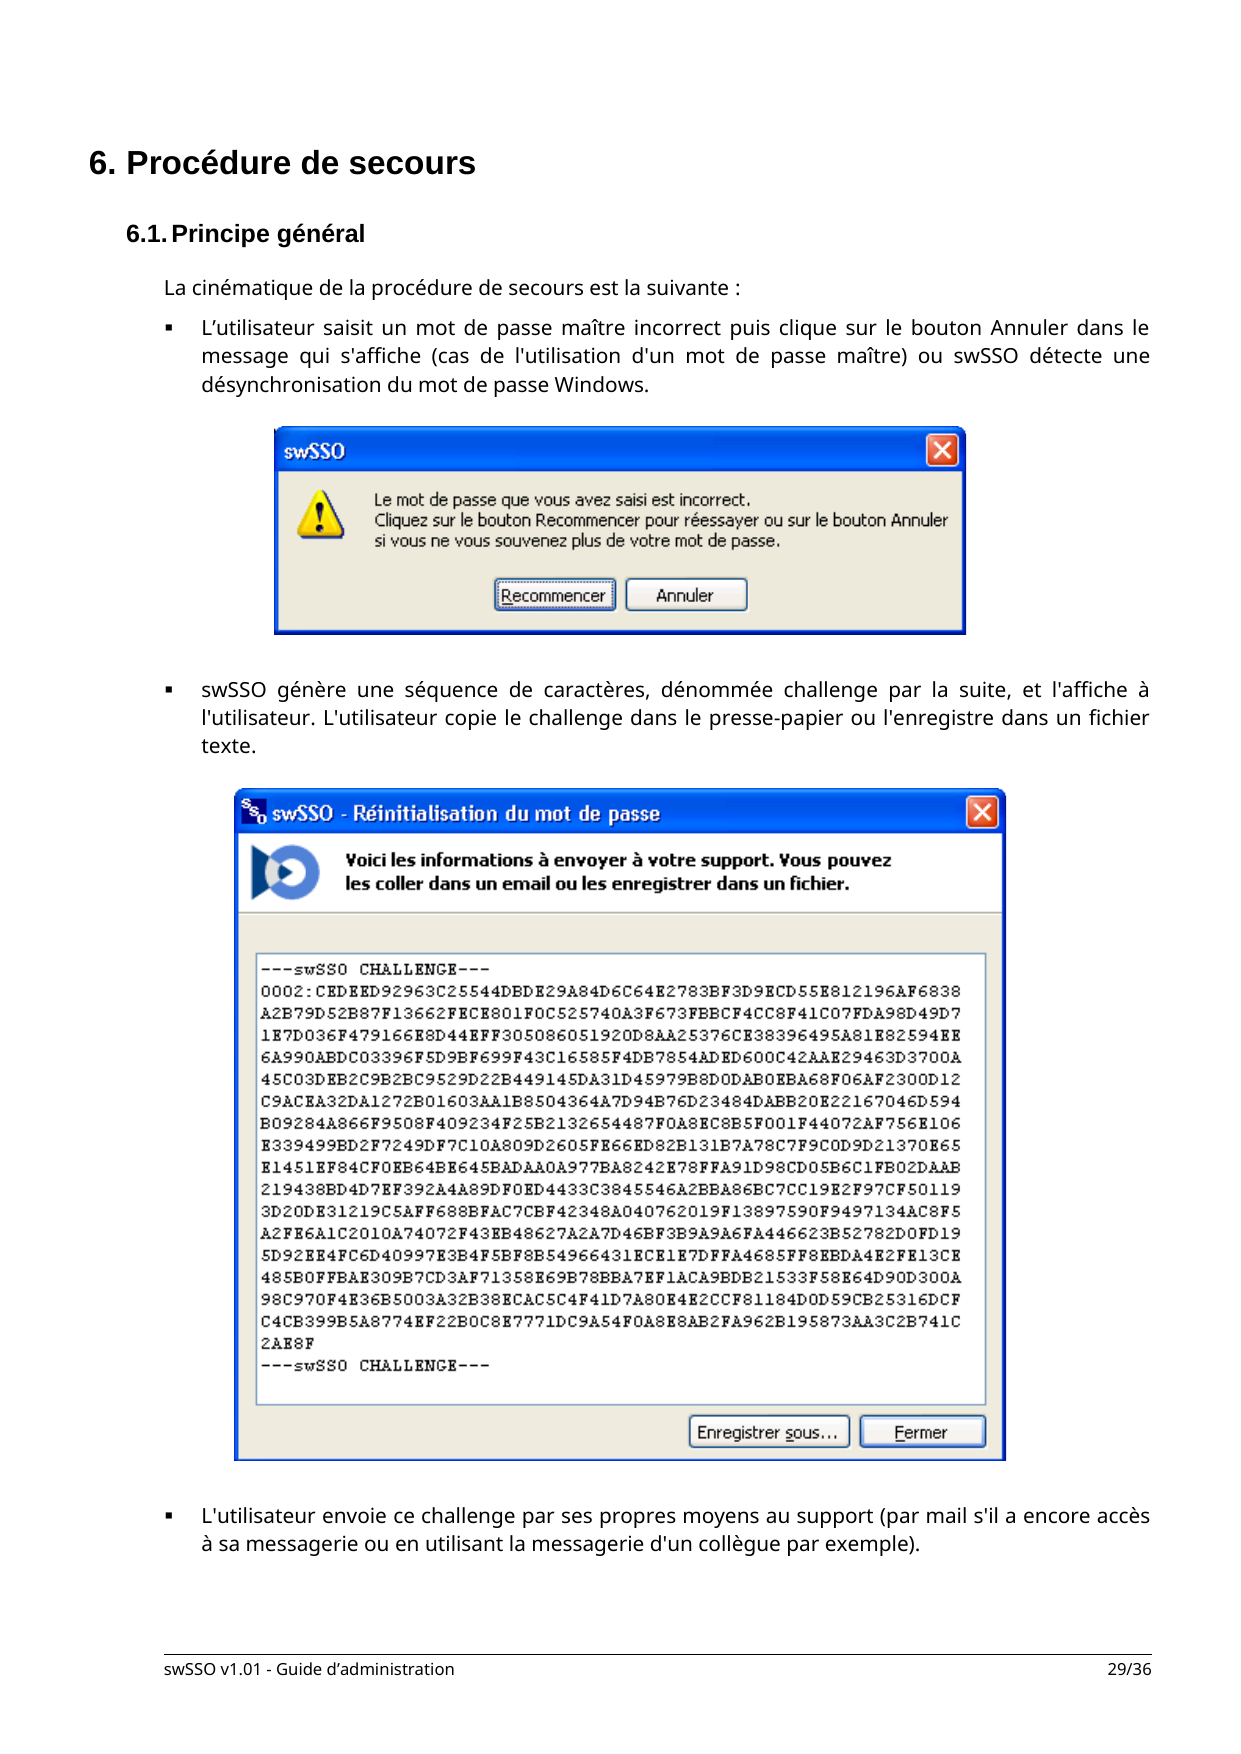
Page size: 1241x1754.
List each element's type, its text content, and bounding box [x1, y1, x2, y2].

subtitle Procédure de secours [89, 143, 1152, 182]
list swSSO génère une séquence de caractères, dénommée challenge par la suite, et l'affiche à l'utilisateur. L'utilisateur copie le challenge dans le presse-papier ou l'enregistre dans un fichier texte. [164, 675, 1152, 760]
list L’utilisateur saisit un mot de passe maître incorrect puis clique sur le bouton Annuler dans le message qui s'affiche (cas de l'utilisation d'un mot de passe maître) ou swSSO détecte une désynchronisation du mot de passe Windows. [164, 313, 1152, 398]
picture [274, 426, 967, 635]
subtitle Principe général [126, 219, 1152, 248]
list L'utilisateur envoie ce challenge par ses propres moyens au support (par mail s'il a encore accès à sa messagerie ou en utilisant la messagerie d'un collègue par exemple). [164, 1501, 1152, 1558]
text La cinématique de la procédure de secours est la suivante : [164, 273, 1152, 301]
